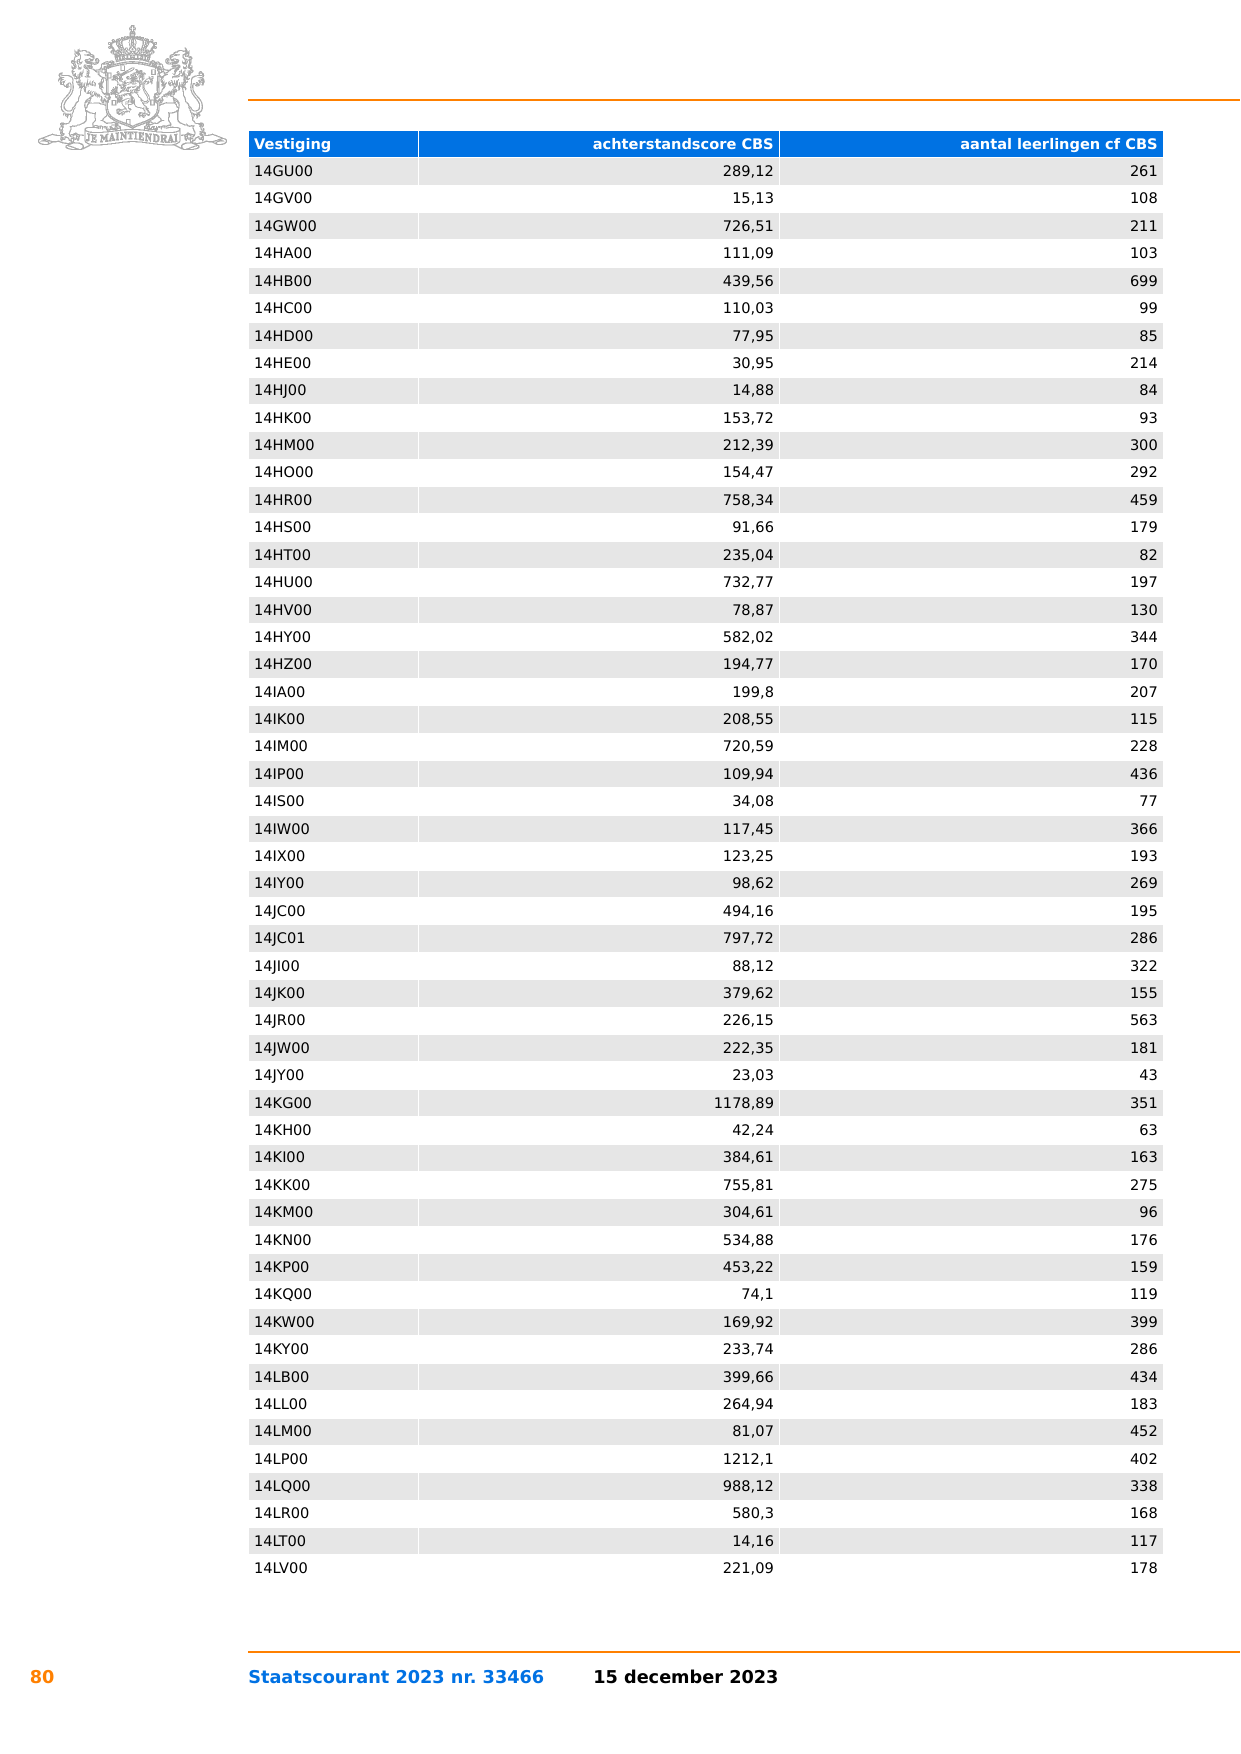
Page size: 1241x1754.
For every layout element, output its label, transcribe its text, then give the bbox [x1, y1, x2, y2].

table_cell 434 [780, 1364, 1163, 1390]
table_cell 399,66 [419, 1364, 779, 1390]
table_cell 322 [780, 953, 1163, 979]
table_cell 30,95 [419, 350, 779, 376]
table_cell 197 [780, 569, 1163, 596]
table_cell 84 [780, 378, 1163, 404]
table_cell 194,77 [419, 651, 779, 678]
table_cell 159 [780, 1254, 1163, 1281]
table_cell 14JW00 [249, 1035, 418, 1061]
table_cell 212,39 [419, 432, 779, 459]
table_cell 91,66 [419, 515, 779, 541]
table_cell 289,12 [419, 158, 779, 185]
table_cell 77,95 [419, 323, 779, 349]
table_cell 304,61 [419, 1199, 779, 1226]
table_cell 269 [780, 871, 1163, 897]
table_cell 14JR00 [249, 1008, 418, 1034]
table_cell 726,51 [419, 213, 779, 239]
table_cell 14HC00 [249, 295, 418, 322]
table_cell 14LM00 [249, 1419, 418, 1445]
table_cell 275 [780, 1172, 1163, 1198]
table_header achterstandscore CBS [419, 131, 779, 157]
table_cell 300 [780, 432, 1163, 459]
table_cell 34,08 [419, 789, 779, 815]
table_cell 42,24 [419, 1117, 779, 1143]
table_cell 14,88 [419, 378, 779, 404]
table_cell 233,74 [419, 1336, 779, 1363]
table_cell 179 [780, 515, 1163, 541]
table_cell 14JI00 [249, 953, 418, 979]
table_cell 453,22 [419, 1254, 779, 1281]
table_cell 214 [780, 350, 1163, 376]
table_cell 14HO00 [249, 460, 418, 486]
table_cell 14KQ00 [249, 1282, 418, 1308]
table_cell 14LV00 [249, 1556, 418, 1582]
table_cell 99 [780, 295, 1163, 322]
table_cell 14IX00 [249, 843, 418, 869]
table_cell 109,94 [419, 761, 779, 787]
table_cell 96 [780, 1199, 1163, 1226]
table_cell 14IP00 [249, 761, 418, 787]
table_cell 286 [780, 1336, 1163, 1363]
table_cell 580,3 [419, 1501, 779, 1527]
table_cell 103 [780, 241, 1163, 267]
table_cell 168 [780, 1501, 1163, 1527]
table_cell 111,09 [419, 241, 779, 267]
table_cell 199,8 [419, 679, 779, 705]
table_cell 758,34 [419, 487, 779, 513]
table_cell 14KH00 [249, 1117, 418, 1143]
table_cell 14HS00 [249, 515, 418, 541]
table_cell 178 [780, 1556, 1163, 1582]
table_cell 439,56 [419, 268, 779, 294]
table_cell 14LL00 [249, 1391, 418, 1417]
table_cell 119 [780, 1282, 1163, 1308]
table_cell 14IY00 [249, 871, 418, 897]
table_cell 63 [780, 1117, 1163, 1143]
table_cell 98,62 [419, 871, 779, 897]
table_cell 379,62 [419, 980, 779, 1007]
table_cell 108 [780, 186, 1163, 212]
table_cell 14KG00 [249, 1090, 418, 1116]
table_cell 23,03 [419, 1063, 779, 1089]
table_cell 459 [780, 487, 1163, 513]
table_cell 14KI00 [249, 1145, 418, 1171]
table_cell 344 [780, 624, 1163, 650]
table_cell 14GW00 [249, 213, 418, 239]
table_cell 14HY00 [249, 624, 418, 650]
table_cell 14LT00 [249, 1528, 418, 1554]
table_cell 208,55 [419, 706, 779, 733]
table_cell 292 [780, 460, 1163, 486]
table_cell 14HK00 [249, 405, 418, 431]
table_cell 14IA00 [249, 679, 418, 705]
table_cell 755,81 [419, 1172, 779, 1198]
table_cell 14IW00 [249, 816, 418, 842]
table_cell 81,07 [419, 1419, 779, 1445]
table_cell 226,15 [419, 1008, 779, 1034]
table_cell 14HE00 [249, 350, 418, 376]
table_cell 452 [780, 1419, 1163, 1445]
table_cell 384,61 [419, 1145, 779, 1171]
table_cell 402 [780, 1446, 1163, 1472]
table_cell 228 [780, 734, 1163, 760]
table_cell 235,04 [419, 542, 779, 568]
table_cell 436 [780, 761, 1163, 787]
table_cell 123,25 [419, 843, 779, 869]
table_cell 93 [780, 405, 1163, 431]
table_cell 14KY00 [249, 1336, 418, 1363]
table_cell 286 [780, 925, 1163, 952]
table_cell 78,87 [419, 597, 779, 623]
table_cell 797,72 [419, 925, 779, 952]
table_cell 82 [780, 542, 1163, 568]
table_cell 207 [780, 679, 1163, 705]
table_cell 399 [780, 1309, 1163, 1335]
table_cell 77 [780, 789, 1163, 815]
table_cell 163 [780, 1145, 1163, 1171]
table_cell 14GU00 [249, 158, 418, 185]
table_cell 176 [780, 1227, 1163, 1253]
table_cell 563 [780, 1008, 1163, 1034]
table_cell 14KM00 [249, 1199, 418, 1226]
table_cell 366 [780, 816, 1163, 842]
table_cell 110,03 [419, 295, 779, 322]
table_cell 261 [780, 158, 1163, 185]
table_header Vestiging [249, 131, 418, 157]
table_cell 14IM00 [249, 734, 418, 760]
table_cell 183 [780, 1391, 1163, 1417]
table_cell 222,35 [419, 1035, 779, 1061]
table_cell 169,92 [419, 1309, 779, 1335]
table_cell 211 [780, 213, 1163, 239]
table_cell 14KN00 [249, 1227, 418, 1253]
table_cell 193 [780, 843, 1163, 869]
table_cell 221,09 [419, 1556, 779, 1582]
table_cell 699 [780, 268, 1163, 294]
table_cell 85 [780, 323, 1163, 349]
table_cell 14HU00 [249, 569, 418, 596]
table_cell 14HV00 [249, 597, 418, 623]
table_cell 14,16 [419, 1528, 779, 1554]
table_cell 14JY00 [249, 1063, 418, 1089]
table_cell 732,77 [419, 569, 779, 596]
table_cell 14HB00 [249, 268, 418, 294]
table_cell 14JC01 [249, 925, 418, 952]
table_cell 14HT00 [249, 542, 418, 568]
table_cell 988,12 [419, 1473, 779, 1500]
table_cell 534,88 [419, 1227, 779, 1253]
table_cell 14KW00 [249, 1309, 418, 1335]
table_cell 264,94 [419, 1391, 779, 1417]
table_cell 14JC00 [249, 898, 418, 924]
table_cell 351 [780, 1090, 1163, 1116]
table_cell 117 [780, 1528, 1163, 1554]
table_cell 14IK00 [249, 706, 418, 733]
table_cell 14LQ00 [249, 1473, 418, 1500]
table_cell 155 [780, 980, 1163, 1007]
table_cell 14JK00 [249, 980, 418, 1007]
table_cell 14HR00 [249, 487, 418, 513]
table_cell 43 [780, 1063, 1163, 1089]
table_cell 720,59 [419, 734, 779, 760]
table_cell 130 [780, 597, 1163, 623]
table_cell 14HJ00 [249, 378, 418, 404]
table_cell 14KK00 [249, 1172, 418, 1198]
table_cell 181 [780, 1035, 1163, 1061]
table_cell 14LP00 [249, 1446, 418, 1472]
table_cell 494,16 [419, 898, 779, 924]
table_cell 582,02 [419, 624, 779, 650]
table_cell 14HM00 [249, 432, 418, 459]
table_cell 154,47 [419, 460, 779, 486]
table_cell 14KP00 [249, 1254, 418, 1281]
table_header aantal leerlingen cf CBS [780, 131, 1163, 157]
table_cell 1212,1 [419, 1446, 779, 1472]
table_cell 115 [780, 706, 1163, 733]
table_cell 153,72 [419, 405, 779, 431]
table_cell 1178,89 [419, 1090, 779, 1116]
table_cell 170 [780, 651, 1163, 678]
picture [38, 25, 227, 150]
table_cell 117,45 [419, 816, 779, 842]
table_cell 14HZ00 [249, 651, 418, 678]
table_cell 195 [780, 898, 1163, 924]
table_cell 14HA00 [249, 241, 418, 267]
table_cell 14GV00 [249, 186, 418, 212]
table_cell 14IS00 [249, 789, 418, 815]
table_cell 14LR00 [249, 1501, 418, 1527]
table_cell 14HD00 [249, 323, 418, 349]
table_cell 88,12 [419, 953, 779, 979]
table_cell 14LB00 [249, 1364, 418, 1390]
table_cell 338 [780, 1473, 1163, 1500]
table_cell 74,1 [419, 1282, 779, 1308]
table_cell 15,13 [419, 186, 779, 212]
